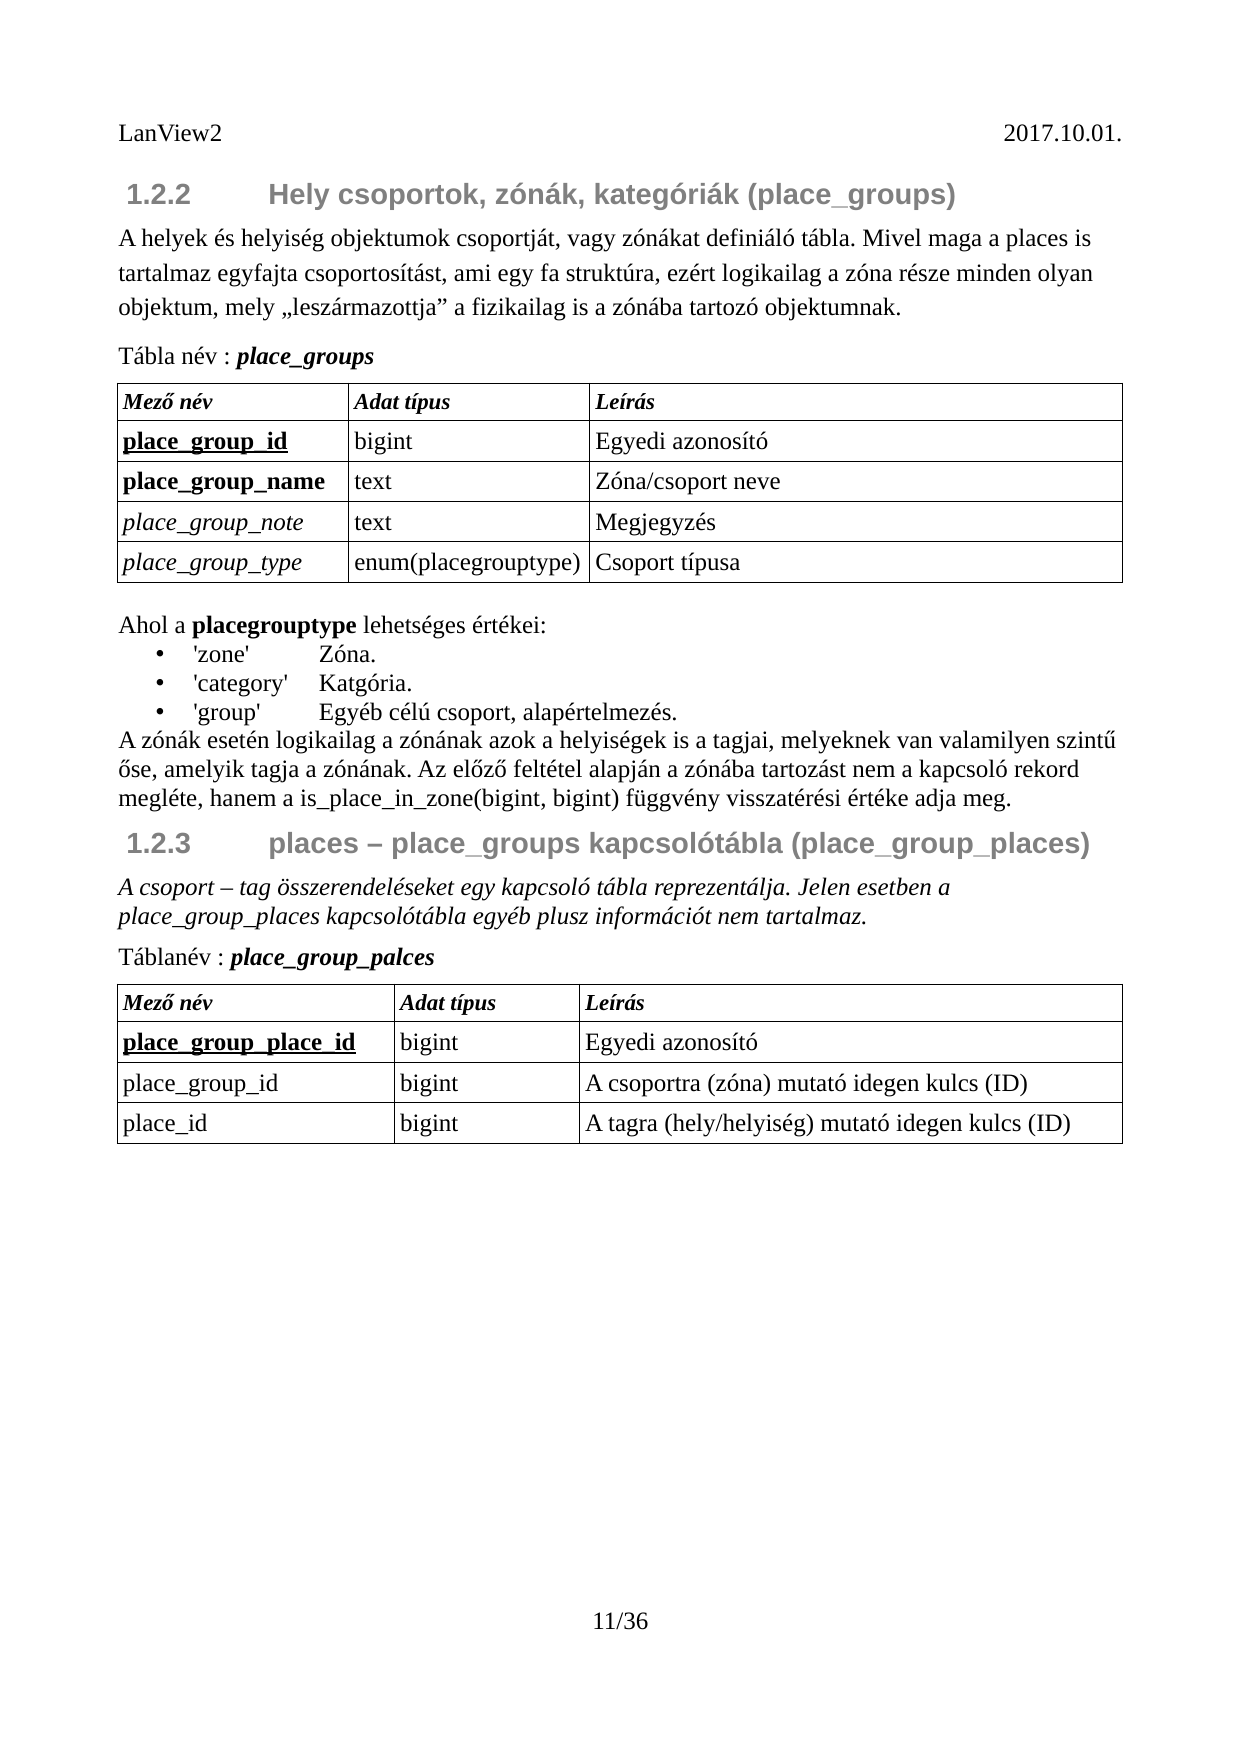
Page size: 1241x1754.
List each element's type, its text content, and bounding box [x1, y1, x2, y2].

table_cell bigint [395, 1063, 579, 1102]
text A helyek és helyiség objektumok csoportját, vagy zónákat definiáló tábla. Mivel maga a places is tartalmaz egyfajta csoportosítást, ami egy fa struktúra, ezért logikailag a zóna része minden olyan objektum, mely „leszármazottja” a fizikailag is a zónába tartozó objektumnak. [118, 223, 1122, 321]
text Tábla név : place_groups [118, 341, 1122, 370]
table_cell place_group_id [118, 1063, 394, 1102]
text Táblanév : place_group_palces [118, 942, 1122, 971]
table_cell Megjegyzés [590, 502, 1122, 541]
table_cell enum(placegrouptype) [349, 542, 589, 582]
list 'category' Katgória. [156, 668, 1122, 697]
list 'group' Egyéb célú csoport, alapértelmezés. [156, 697, 1122, 725]
text A zónák esetén logikailag a zónának azok a helyiségek is a tagjai, melyeknek van valamilyen szintű őse, amelyik tagja a zónának. Az előző feltétel alapján a zónába tartozást nem a kapcsoló rekord megléte, hanem a is_place_in_zone(bigint, bigint) függvény visszatérési értéke adja meg. [118, 725, 1122, 812]
table_cell text [349, 462, 589, 501]
table_cell Egyedi azonosító [580, 1022, 1122, 1062]
table_cell Csoport típusa [590, 542, 1122, 582]
table_cell bigint [349, 421, 589, 461]
table_cell place_group_type [118, 542, 348, 582]
text Ahol a placegrouptype lehetséges értékei: [118, 610, 1122, 639]
table_header Adat típus [349, 384, 589, 420]
table_header Mező név [118, 985, 394, 1021]
table_header Leírás [590, 384, 1122, 420]
table_header Mező név [118, 384, 348, 420]
table_cell place_group_id [118, 421, 348, 461]
table_cell place_group_note [118, 502, 348, 541]
list 'zone' Zóna. [156, 639, 1122, 668]
table_cell bigint [395, 1022, 579, 1062]
table_cell Zóna/csoport neve [590, 462, 1122, 501]
table_cell Egyedi azonosító [590, 421, 1122, 461]
subtitle places – place_groups kapcsolótábla (place_group_places) [118, 826, 1122, 860]
table_cell bigint [395, 1103, 579, 1142]
table_cell place_id [118, 1103, 394, 1142]
text A csoport – tag összerendeléseket egy kapcsoló tábla reprezentálja. Jelen esetben a place_group_places kapcsolótábla egyéb plusz információt nem tartalmaz. [118, 872, 1122, 930]
table_cell A tagra (hely/helyiség) mutató idegen kulcs (ID) [580, 1103, 1122, 1142]
table_cell place_group_place_id [118, 1022, 394, 1062]
subtitle Hely csoportok, zónák, kategóriák (place_groups) [118, 177, 1122, 211]
table_cell place_group_name [118, 462, 348, 501]
table_header Leírás [580, 985, 1122, 1021]
table_cell text [349, 502, 589, 541]
table_header Adat típus [395, 985, 579, 1021]
table_cell A csoportra (zóna) mutató idegen kulcs (ID) [580, 1063, 1122, 1102]
